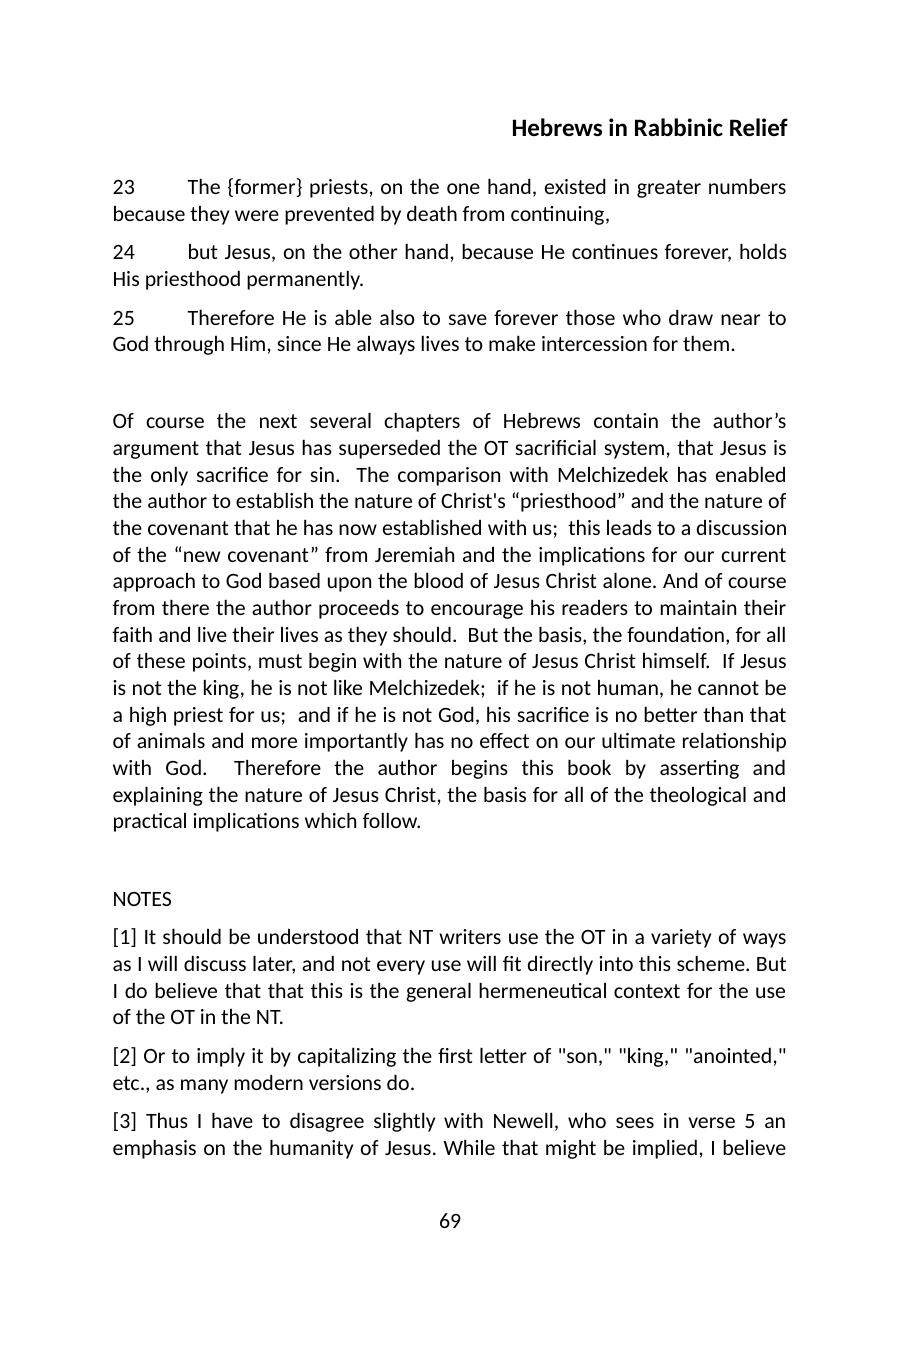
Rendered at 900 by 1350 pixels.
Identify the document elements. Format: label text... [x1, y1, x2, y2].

text 23 The {former} priests, on the one hand, existed in greater numbers because they were prevented by death from continuing, [112, 173, 787, 226]
text NOTES [112, 885, 787, 912]
text [3] Thus I have to disagree slightly with Newell, who sees in verse 5 an emphasis on the humanity of Jesus. While that might be implied, I believe [112, 1107, 787, 1161]
text 25 Therefore He is able also to save forever those who draw near to God through Him, since He always lives to make intercession for them. [112, 304, 787, 357]
text [2] Or to imply it by capitalizing the first letter of "son," "king," "anointed," etc., as many modern versions do. [112, 1042, 787, 1096]
text Of course the next several chapters of Hebrews contain the author’s argument that Jesus has superseded the OT sacrificial system, that Jesus is the only sacrifice for sin. The comparison with Melchizedek has enabled the author to establish the nature of Christ's “priesthood” and the nature of the covenant that he has now established with us; this leads to a discussion of the “new covenant” from Jeremiah and the implications for our current approach to God based upon the blood of Jesus Christ alone. And of course from there the author proceeds to encourage his readers to maintain their faith and live their lives as they should. But the basis, the foundation, for all of these points, must begin with the nature of Jesus Christ himself. If Jesus is not the king, he is not like Melchizedek; if he is not human, he cannot be a high priest for us; and if he is not God, his sacrifice is no better than that of animals and more importantly has no effect on our ultimate relationship with God. Therefore the author begins this book by asserting and explaining the nature of Jesus Christ, the basis for all of the theological and practical implications which follow. [112, 408, 787, 834]
text 24 but Jesus, on the other hand, because He continues forever, holds His priesthood permanently. [112, 238, 787, 292]
text [1] It should be understood that NT writers use the OT in a variety of ways as I will discuss later, and not every use will fit directly into this scheme. But I do believe that that this is the general hermeneutical context for the use of the OT in the NT. [112, 923, 787, 1030]
